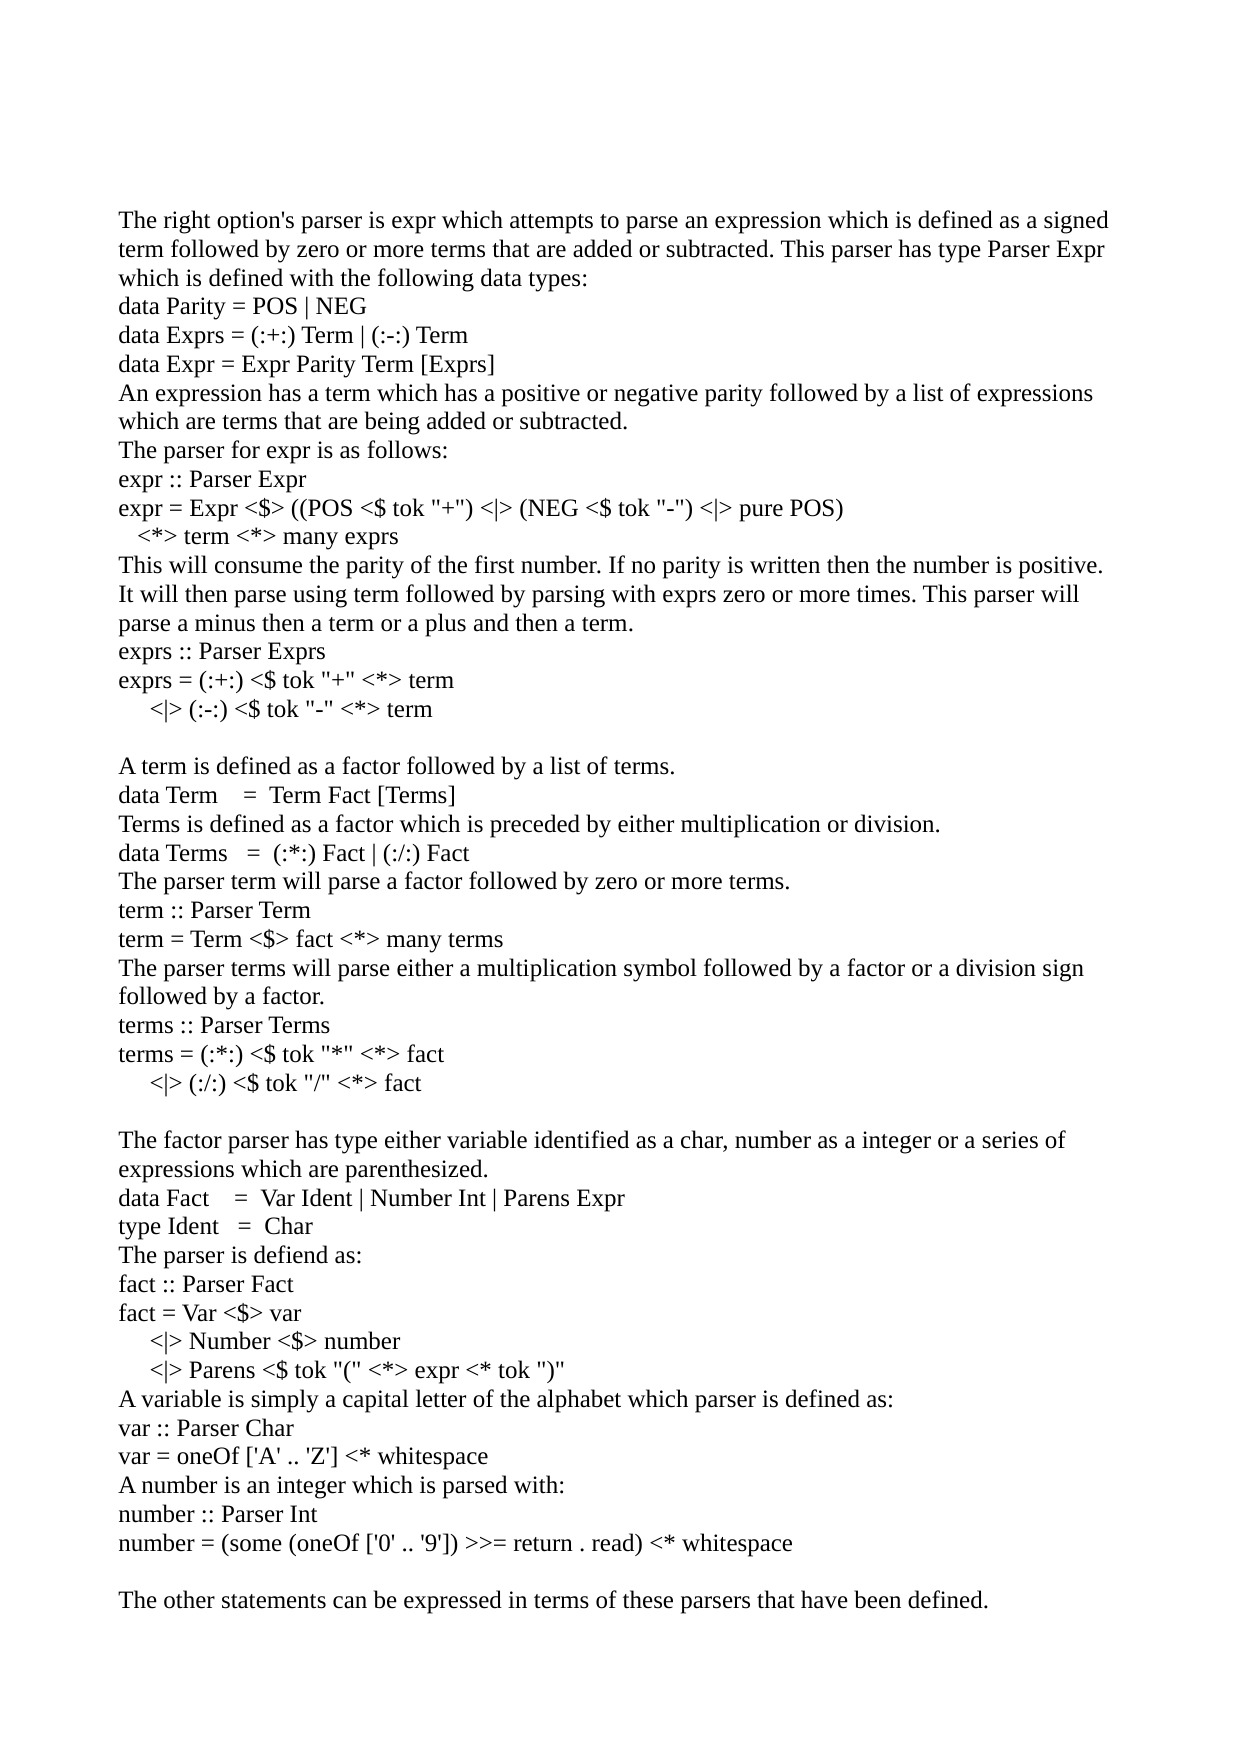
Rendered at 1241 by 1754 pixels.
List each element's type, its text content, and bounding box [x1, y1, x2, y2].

text <|> Number <$> number [118, 1326, 1122, 1355]
text data Term = Term Fact [Terms] [118, 780, 1122, 809]
text data Terms = (:*:) Fact | (:/:) Fact [118, 838, 1122, 866]
text var = oneOf ['A' .. 'Z'] <* whitespace [118, 1441, 1122, 1470]
text <|> (:/:) <$ tok "/" <*> fact [118, 1068, 1122, 1096]
text The parser term will parse a factor followed by zero or more terms. [118, 866, 1122, 895]
text data Expr = Expr Parity Term [Exprs] [118, 349, 1122, 378]
text The right option's parser is expr which attempts to parse an expression which is defined as a signed term followed by zero or more terms that are added or subtracted. This parser has type Parser Expr which is defined with the following data types: data Parity = POS | NEG [118, 205, 1122, 320]
text fact :: Parser Fact [118, 1269, 1122, 1298]
text data Exprs = (:+:) Term | (:-:) Term [118, 320, 1122, 349]
text exprs :: Parser Exprs [118, 636, 1122, 665]
text A number is an integer which is parsed with: [118, 1470, 1122, 1499]
text The other statements can be expressed in terms of these parsers that have been defined. [118, 1585, 1122, 1614]
text A term is defined as a factor followed by a list of terms. [118, 751, 1122, 780]
text Terms is defined as a factor which is preceded by either multiplication or division. [118, 809, 1122, 838]
text A variable is simply a capital letter of the alphabet which parser is defined as: var :: Parser Char [118, 1384, 1122, 1441]
text terms :: Parser Terms [118, 1010, 1122, 1039]
text This will consume the parity of the first number. If no parity is written then the number is positive. It will then parse using term followed by parsing with exprs zero or more times. This parser will parse a minus then a term or a plus and then a term. [118, 550, 1122, 636]
text An expression has a term which has a positive or negative parity followed by a list of expressions which are terms that are being added or subtracted. [118, 378, 1122, 435]
text <*> term <*> many exprs [118, 521, 1122, 550]
text exprs = (:+:) <$ tok "+" <*> term [118, 665, 1122, 694]
text number = (some (oneOf ['0' .. '9']) >>= return . read) <* whitespace [118, 1528, 1122, 1585]
text fact = Var <$> var [118, 1298, 1122, 1326]
text expr = Expr <$> ((POS <$ tok "+") <|> (NEG <$ tok "-") <|> pure POS) [118, 493, 1122, 521]
text number :: Parser Int [118, 1499, 1122, 1528]
text The factor parser has type either variable identified as a char, number as a integer or a series of expressions which are parenthesized. [118, 1125, 1122, 1183]
text term :: Parser Term [118, 895, 1122, 924]
text type Ident = Char [118, 1211, 1122, 1240]
text The parser terms will parse either a multiplication symbol followed by a factor or a division sign followed by a factor. [118, 953, 1122, 1010]
text The parser is defiend as: [118, 1240, 1122, 1269]
text data Fact = Var Ident | Number Int | Parens Expr [118, 1183, 1122, 1211]
text term = Term <$> fact <*> many terms [118, 924, 1122, 953]
text The parser for expr is as follows: [118, 435, 1122, 464]
text expr :: Parser Expr [118, 464, 1122, 493]
text <|> Parens <$ tok "(" <*> expr <* tok ")" [118, 1355, 1122, 1384]
text terms = (:*:) <$ tok "*" <*> fact [118, 1039, 1122, 1068]
text <|> (:-:) <$ tok "-" <*> term [118, 694, 1122, 723]
